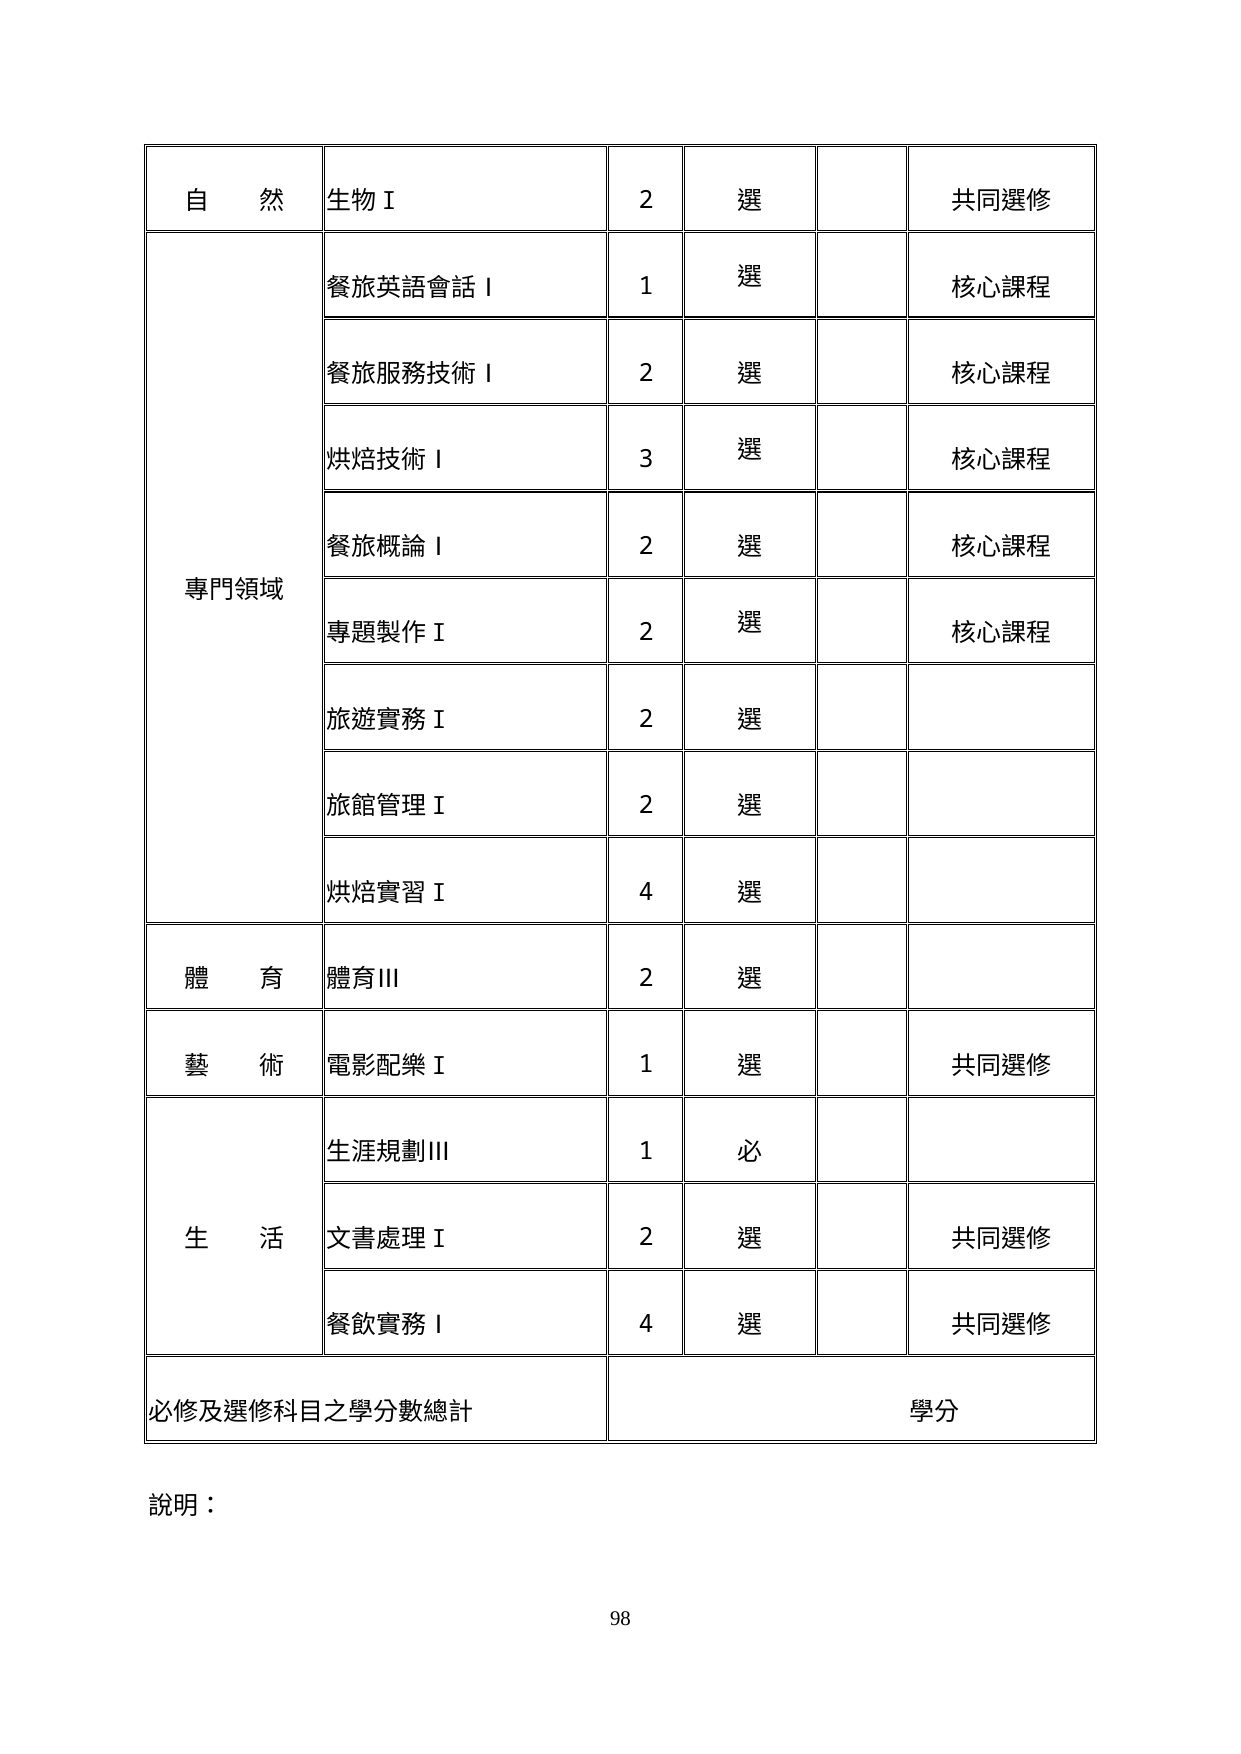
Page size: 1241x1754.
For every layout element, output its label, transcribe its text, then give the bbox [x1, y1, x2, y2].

table_cell 選 [685, 1011, 815, 1094]
table_cell 核心課程 [909, 320, 1094, 403]
table_cell [818, 925, 906, 1008]
table_cell [909, 925, 1094, 1008]
table_cell 選 [685, 838, 815, 922]
table_cell 2 [609, 925, 682, 1008]
table_cell 選 [685, 320, 815, 403]
table_cell 選 [685, 579, 815, 662]
table_cell 核心課程 [909, 406, 1094, 489]
table_cell 核心課程 [909, 233, 1094, 316]
table_cell [818, 1098, 906, 1181]
table_cell 生涯規劃Ⅲ [325, 1098, 606, 1181]
table_cell 選 [685, 493, 815, 576]
table_cell 核心課程 [909, 493, 1094, 576]
table_cell [818, 1184, 906, 1267]
table_cell [818, 406, 906, 489]
table_cell 2 [609, 579, 682, 662]
table_cell [818, 493, 906, 576]
table_cell [909, 752, 1094, 835]
table_cell 體育Ⅲ [325, 925, 606, 1008]
table_cell 體 育 [147, 925, 322, 1008]
table_cell 餐旅概論Ⅰ [325, 493, 606, 576]
table_cell 烘焙技術Ⅰ [325, 406, 606, 489]
table_cell 餐旅服務技術Ⅰ [325, 320, 606, 403]
table_cell 專門領域 [147, 233, 322, 922]
table_cell 必修及選修科目之學分數總計 [147, 1357, 606, 1440]
table_cell [909, 665, 1094, 749]
table_cell 3 [609, 406, 682, 489]
table_cell 烘焙實習I [325, 838, 606, 922]
table_cell 2 [609, 752, 682, 835]
table_cell 1 [609, 1011, 682, 1094]
table_cell 2 [609, 320, 682, 403]
table_cell 學分 [609, 1357, 1094, 1440]
text 說明： [118, 1462, 1122, 1525]
table_cell 電影配樂I [325, 1011, 606, 1094]
table_cell 生物I [325, 147, 606, 230]
table_cell 旅館管理I [325, 752, 606, 835]
table_cell 自 然 [147, 147, 322, 230]
table_cell [818, 838, 906, 922]
table_cell [818, 752, 906, 835]
table_cell 選 [685, 665, 815, 749]
table_cell [818, 1011, 906, 1094]
table_cell [909, 838, 1094, 922]
table_cell 2 [609, 147, 682, 230]
table_cell 必 [685, 1098, 815, 1181]
table_cell [818, 320, 906, 403]
table_cell [818, 233, 906, 316]
table_cell [909, 1098, 1094, 1181]
table_cell [818, 579, 906, 662]
table_cell 選 [685, 233, 815, 316]
table_cell 選 [685, 925, 815, 1008]
table_cell 核心課程 [909, 579, 1094, 662]
table_cell 餐飲實務Ⅰ [325, 1271, 606, 1354]
table_cell 選 [685, 406, 815, 489]
table_cell 共同選修 [909, 147, 1094, 230]
table_cell 選 [685, 147, 815, 230]
table_cell 2 [609, 493, 682, 576]
table_cell 選 [685, 752, 815, 835]
table_cell [818, 665, 906, 749]
table_cell 餐旅英語會話Ⅰ [325, 233, 606, 316]
table_cell 共同選修 [909, 1184, 1094, 1267]
table_cell 選 [685, 1184, 815, 1267]
table_cell 1 [609, 1098, 682, 1181]
table_cell 文書處理I [325, 1184, 606, 1267]
table_cell 旅遊實務I [325, 665, 606, 749]
table_cell 藝 術 [147, 1011, 322, 1094]
table_cell 選 [685, 1271, 815, 1354]
table_cell 1 [609, 233, 682, 316]
table_cell 生 活 [147, 1098, 322, 1354]
table_cell 2 [609, 1184, 682, 1267]
table_cell 2 [609, 665, 682, 749]
table_cell [818, 147, 906, 230]
table_cell 專題製作I [325, 579, 606, 662]
table_cell [818, 1271, 906, 1354]
table_cell 4 [609, 838, 682, 922]
table_cell 4 [609, 1271, 682, 1354]
table_cell 共同選修 [909, 1271, 1094, 1354]
table_cell 共同選修 [909, 1011, 1094, 1094]
